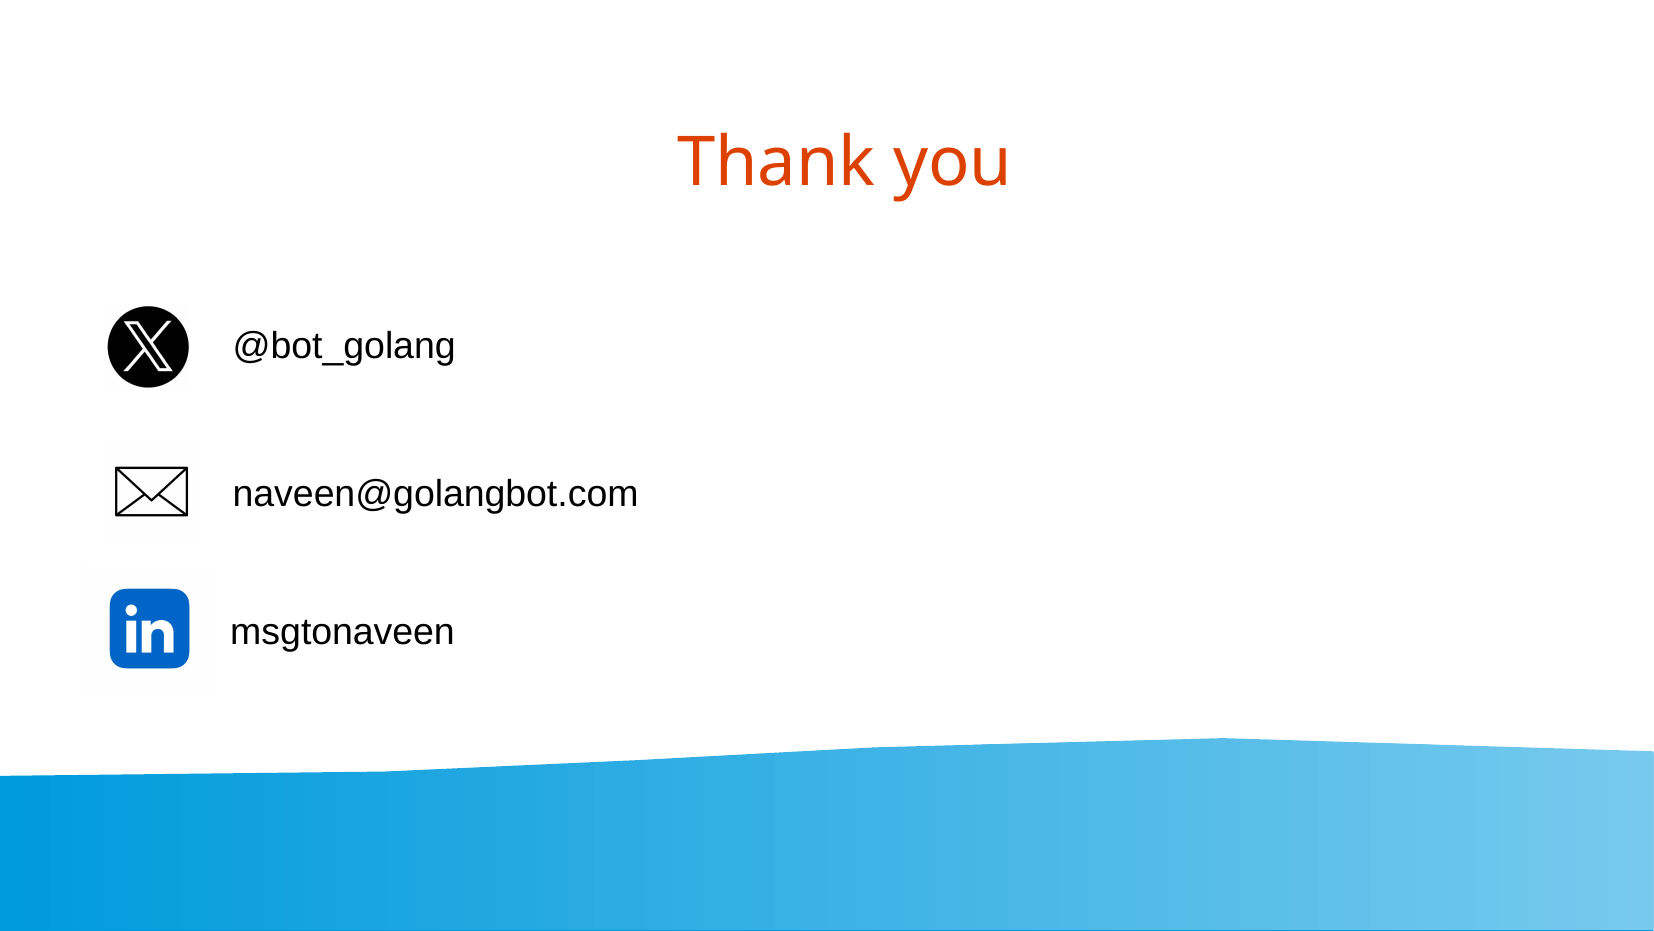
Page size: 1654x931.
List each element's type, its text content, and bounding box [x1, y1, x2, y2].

text_box @bot_golang [217, 316, 471, 374]
picture [107, 304, 190, 389]
text_box naveen@golangbot.com [217, 464, 654, 522]
picture [83, 562, 216, 695]
title Thank you [106, 70, 1584, 248]
text_box msgtonaveen [215, 603, 470, 661]
picture [104, 444, 199, 539]
